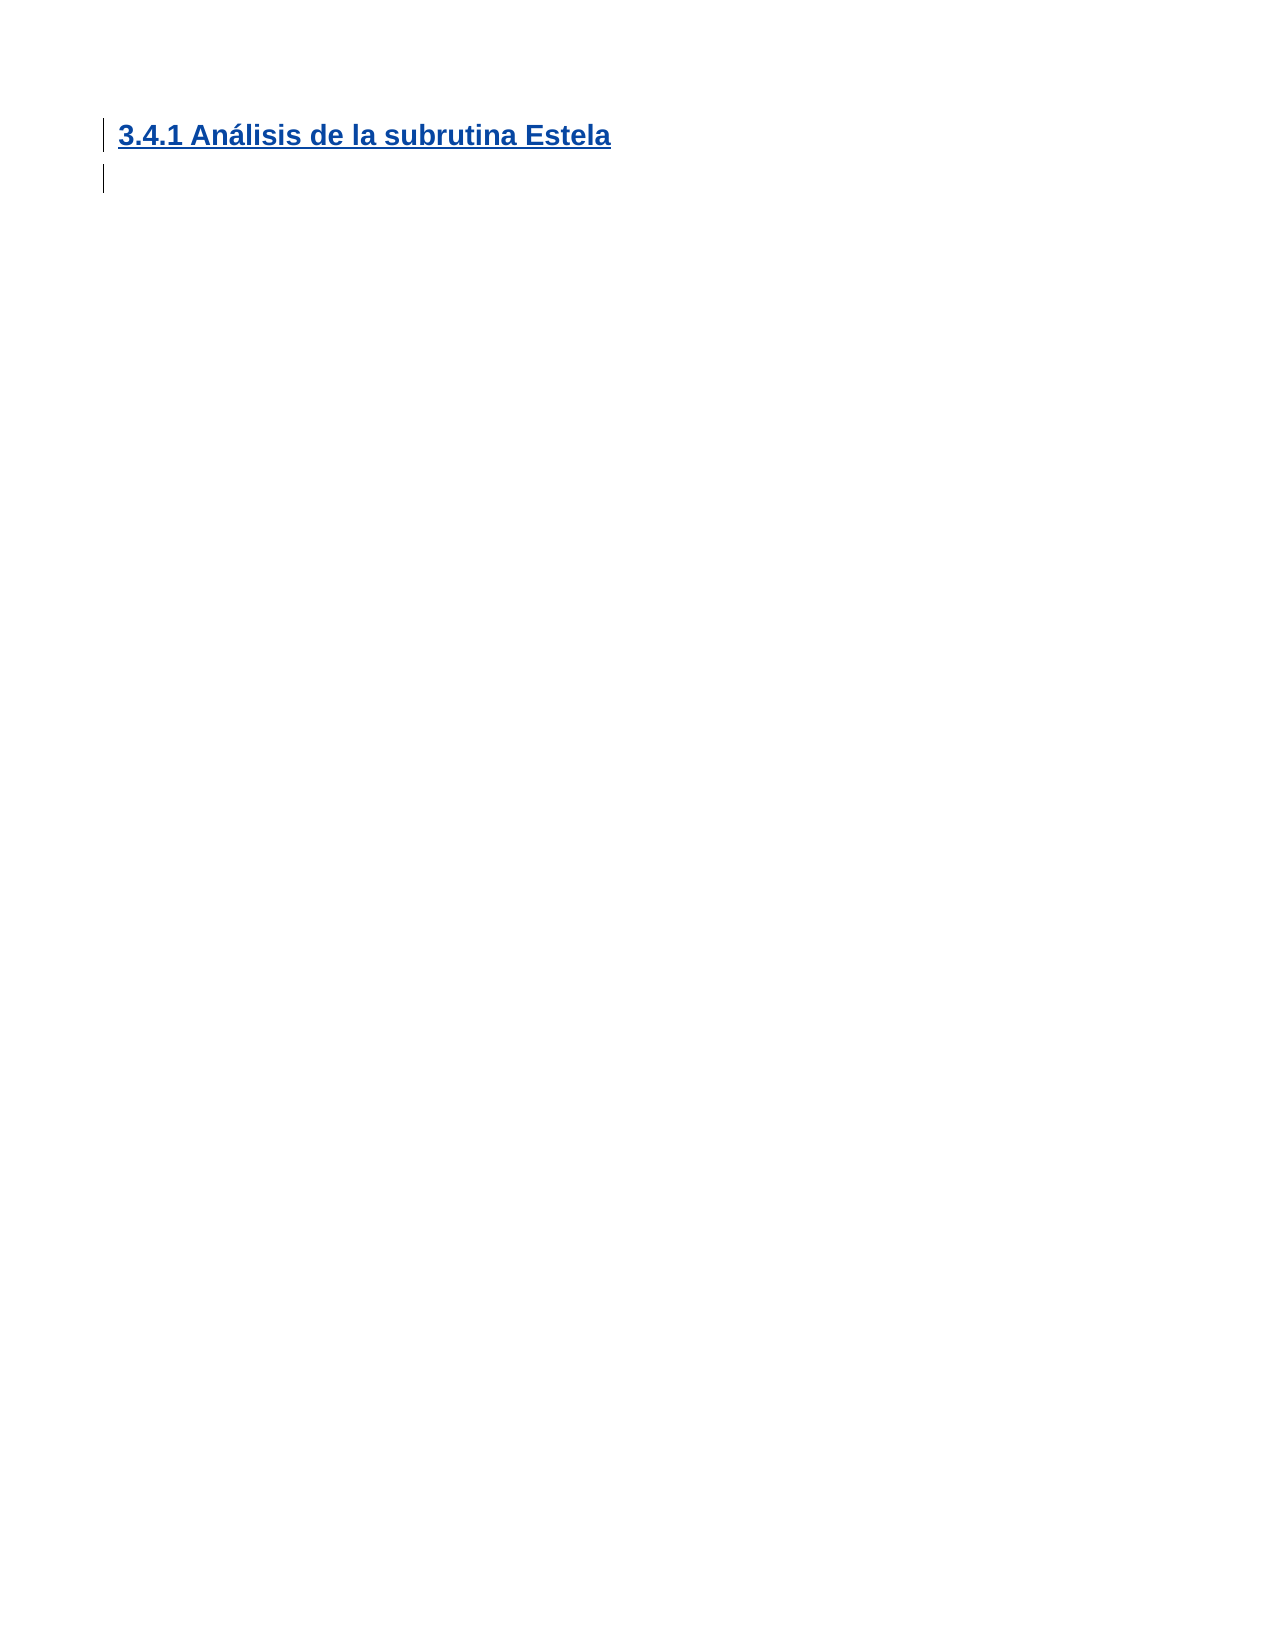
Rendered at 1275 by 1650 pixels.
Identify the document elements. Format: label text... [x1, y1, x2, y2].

subtitle 3.4.1 Análisis de la subrutina Estela [118, 118, 1157, 152]
